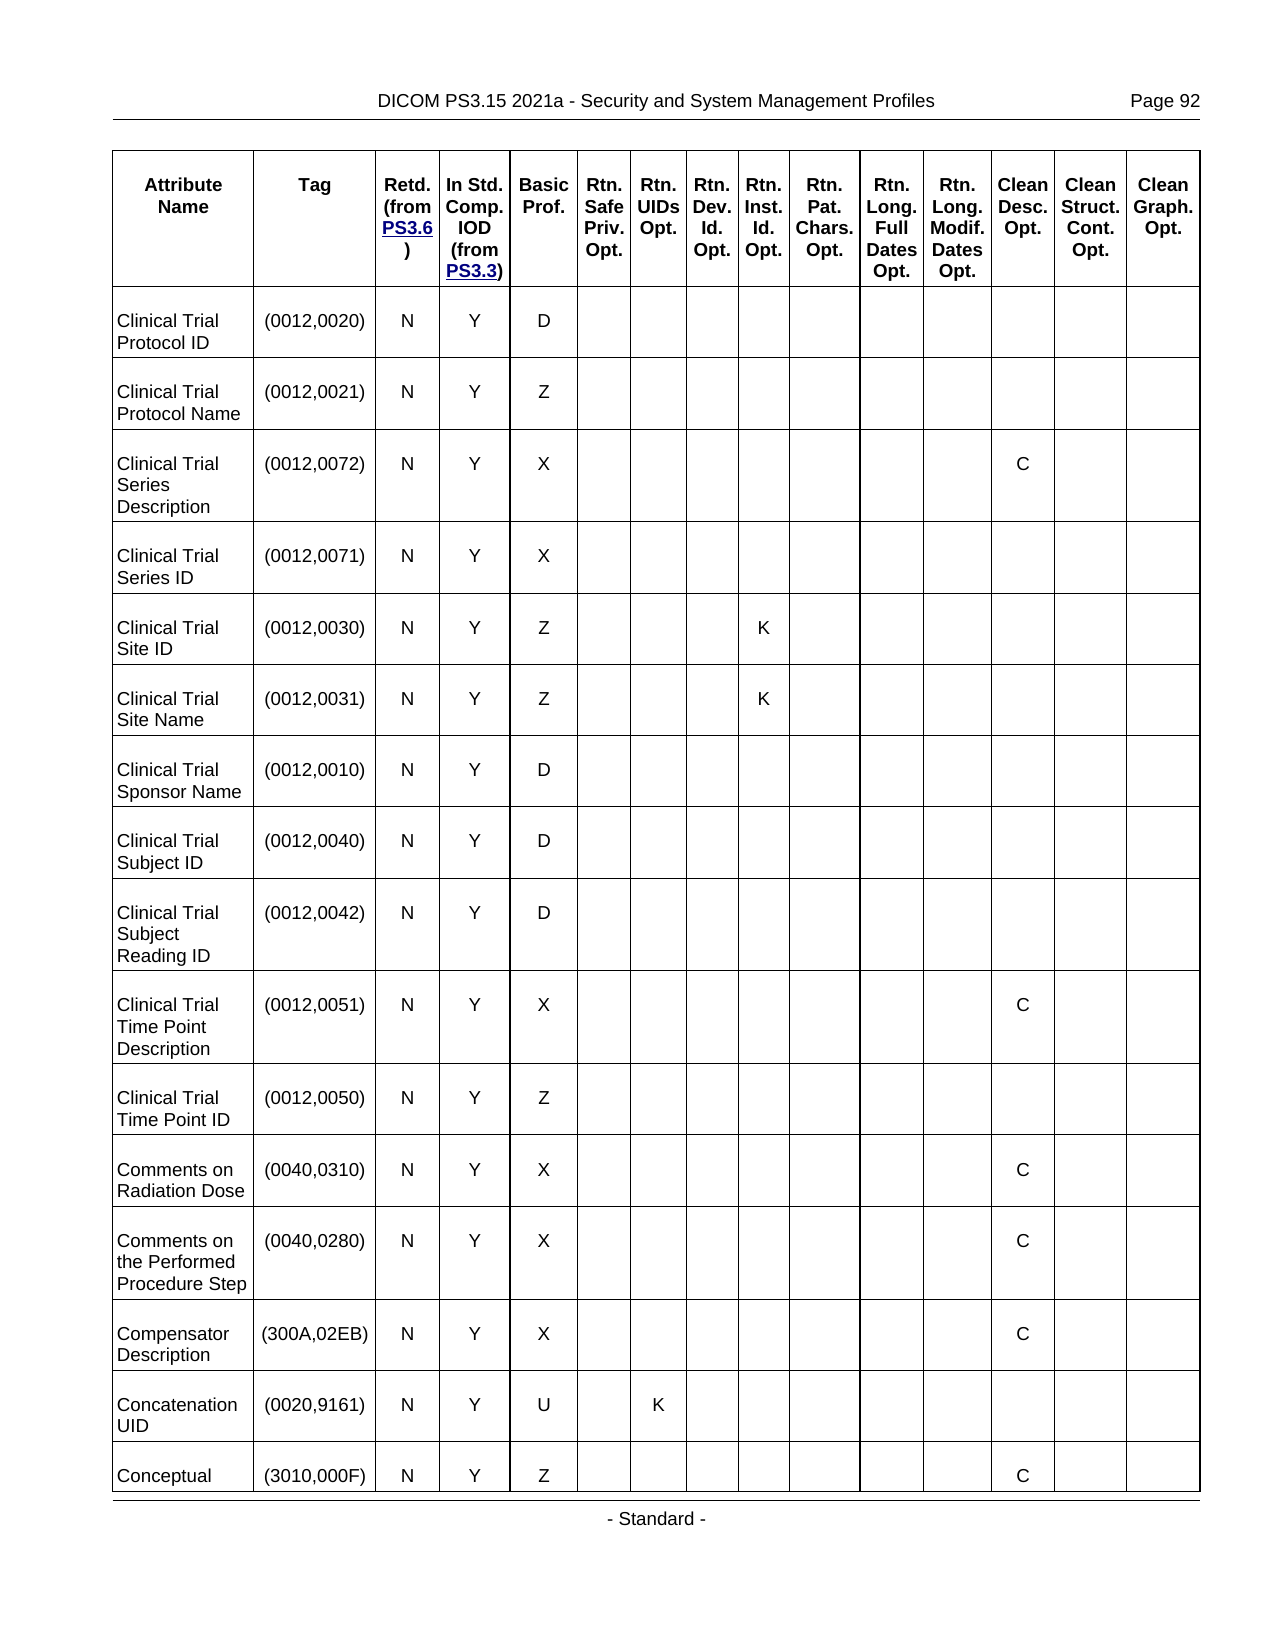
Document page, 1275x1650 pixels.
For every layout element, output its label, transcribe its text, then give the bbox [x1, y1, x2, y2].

table_cell (0012,0030) [254, 594, 375, 664]
table_cell Z [511, 1064, 577, 1134]
table_cell [1055, 879, 1126, 970]
table_cell [924, 1064, 991, 1134]
table_cell Concatenation UID [113, 1371, 253, 1441]
table_cell [1127, 807, 1199, 877]
table_cell [861, 971, 923, 1063]
table_cell [687, 736, 738, 806]
table_cell [687, 1135, 738, 1206]
table_cell [861, 1064, 923, 1134]
table_cell [1055, 1300, 1126, 1370]
table_cell (300A,02EB) [254, 1300, 375, 1370]
table_cell [924, 1371, 991, 1441]
table_cell [739, 358, 789, 428]
table_cell Clinical Trial Protocol Name [113, 358, 253, 428]
table_cell X [511, 1300, 577, 1370]
table_cell [739, 971, 789, 1063]
table_cell [687, 807, 738, 877]
table_cell [1127, 1207, 1199, 1298]
table_cell [1127, 1300, 1199, 1370]
table_cell Clinical Trial Time Point Description [113, 971, 253, 1063]
table_cell Z [511, 594, 577, 664]
table_cell [924, 736, 991, 806]
table_header Rtn. Inst. Id. Opt. [739, 151, 789, 286]
table_cell D [511, 287, 577, 357]
table_header Tag [254, 151, 375, 286]
table_cell [631, 1300, 686, 1370]
table_cell [861, 430, 923, 521]
table_cell Y [440, 1442, 509, 1491]
table_header In Std. Comp. IOD (from PS3.3) [440, 151, 509, 286]
table_cell (0040,0280) [254, 1207, 375, 1298]
table_cell [739, 1135, 789, 1206]
table_cell Conceptual [113, 1442, 253, 1491]
table_cell X [511, 1207, 577, 1298]
table_cell [992, 358, 1054, 428]
table_cell [739, 430, 789, 521]
table_cell [739, 1300, 789, 1370]
table_cell Clinical Trial Site ID [113, 594, 253, 664]
table_cell [578, 665, 630, 735]
table_cell [790, 430, 859, 521]
table_cell (0012,0031) [254, 665, 375, 735]
table_cell [739, 879, 789, 970]
table_header Clean Graph. Opt. [1127, 151, 1199, 286]
table_cell [739, 736, 789, 806]
table_cell Y [440, 287, 509, 357]
table_cell [631, 1064, 686, 1134]
table_header Rtn. Long. Modif. Dates Opt. [924, 151, 991, 286]
table_cell [1127, 879, 1199, 970]
table_cell N [376, 1442, 439, 1491]
table_cell (3010,000F) [254, 1442, 375, 1491]
table_cell Y [440, 522, 509, 592]
table_cell [631, 736, 686, 806]
table_cell [578, 1207, 630, 1298]
table_cell Y [440, 1371, 509, 1441]
table_cell C [992, 1135, 1054, 1206]
table_cell Y [440, 665, 509, 735]
table_cell [790, 522, 859, 592]
table_cell [631, 879, 686, 970]
table_cell N [376, 430, 439, 521]
table_cell N [376, 1135, 439, 1206]
table_cell [790, 594, 859, 664]
table_cell [861, 1207, 923, 1298]
table_cell [631, 1135, 686, 1206]
table_cell X [511, 522, 577, 592]
table_cell [687, 287, 738, 357]
table_cell [631, 594, 686, 664]
table_cell K [631, 1371, 686, 1441]
table_cell Clinical Trial Protocol ID [113, 287, 253, 357]
table_cell [924, 430, 991, 521]
table_cell [631, 430, 686, 521]
table_cell Y [440, 594, 509, 664]
table_cell D [511, 736, 577, 806]
table_cell Clinical Trial Subject ID [113, 807, 253, 877]
table_header Attribute Name [113, 151, 253, 286]
table_cell [790, 971, 859, 1063]
table_cell [861, 522, 923, 592]
table_cell [631, 807, 686, 877]
table_cell [687, 1300, 738, 1370]
table_cell [924, 358, 991, 428]
table_cell [578, 1064, 630, 1134]
table_cell [992, 1064, 1054, 1134]
table_cell Z [511, 358, 577, 428]
table_cell [1127, 594, 1199, 664]
table_cell [631, 971, 686, 1063]
table_cell Clinical Trial Series Description [113, 430, 253, 521]
table_cell [992, 522, 1054, 592]
table_cell [739, 1064, 789, 1134]
table_cell [924, 522, 991, 592]
table_cell (0012,0072) [254, 430, 375, 521]
table_cell [861, 287, 923, 357]
table_cell [790, 1442, 859, 1491]
table_cell [1055, 971, 1126, 1063]
table_cell [1055, 1135, 1126, 1206]
table_cell C [992, 1300, 1054, 1370]
table_cell (0012,0020) [254, 287, 375, 357]
table_cell [578, 430, 630, 521]
table_cell [1055, 358, 1126, 428]
table_cell Clinical Trial Site Name [113, 665, 253, 735]
table_cell Clinical Trial Subject Reading ID [113, 879, 253, 970]
table_cell [790, 1207, 859, 1298]
table_cell [578, 971, 630, 1063]
table_cell [924, 1207, 991, 1298]
table_cell [578, 287, 630, 357]
table_cell (0020,9161) [254, 1371, 375, 1441]
table_cell [631, 287, 686, 357]
table_cell Y [440, 879, 509, 970]
table_cell (0012,0051) [254, 971, 375, 1063]
table_cell [1055, 1442, 1126, 1491]
table_cell [578, 594, 630, 664]
table_cell [578, 1442, 630, 1491]
table_cell X [511, 971, 577, 1063]
table_cell (0040,0310) [254, 1135, 375, 1206]
table_cell [992, 807, 1054, 877]
table_cell [687, 430, 738, 521]
table_cell Z [511, 665, 577, 735]
table_cell [1055, 594, 1126, 664]
table_header Rtn. Long. Full Dates Opt. [861, 151, 923, 286]
table_cell [790, 287, 859, 357]
table_cell N [376, 971, 439, 1063]
table_cell [790, 879, 859, 970]
table_cell [924, 1300, 991, 1370]
table_cell [739, 522, 789, 592]
table_cell [790, 736, 859, 806]
table_cell Z [511, 1442, 577, 1491]
table_cell N [376, 522, 439, 592]
table_cell N [376, 1207, 439, 1298]
table_cell [739, 287, 789, 357]
table_cell [1055, 1371, 1126, 1441]
table_cell [687, 1064, 738, 1134]
table_cell N [376, 879, 439, 970]
table_cell [578, 879, 630, 970]
table_cell N [376, 594, 439, 664]
table_cell C [992, 971, 1054, 1063]
table_cell (0012,0040) [254, 807, 375, 877]
table_cell [631, 358, 686, 428]
table_cell [861, 1371, 923, 1441]
table_cell (0012,0042) [254, 879, 375, 970]
table_cell N [376, 665, 439, 735]
table_cell [687, 1442, 738, 1491]
table_cell [578, 1300, 630, 1370]
table_cell [924, 594, 991, 664]
table_cell K [739, 594, 789, 664]
table_cell [1127, 665, 1199, 735]
table_cell [992, 1371, 1054, 1441]
table_cell [861, 358, 923, 428]
table_cell N [376, 1371, 439, 1441]
table_cell [1055, 807, 1126, 877]
table_cell N [376, 736, 439, 806]
table_cell [578, 807, 630, 877]
table_cell [687, 879, 738, 970]
table_cell [790, 358, 859, 428]
table_cell [790, 1300, 859, 1370]
table_cell [687, 594, 738, 664]
table_header Rtn. Dev. Id. Opt. [687, 151, 738, 286]
table_header Basic Prof. [511, 151, 577, 286]
table_cell N [376, 287, 439, 357]
table_cell [924, 287, 991, 357]
table_header Clean Struct. Cont. Opt. [1055, 151, 1126, 286]
table_cell N [376, 807, 439, 877]
table_cell [1127, 1064, 1199, 1134]
table_cell Clinical Trial Time Point ID [113, 1064, 253, 1134]
table_cell [578, 736, 630, 806]
table_cell (0012,0021) [254, 358, 375, 428]
table_header Rtn. UIDs Opt. [631, 151, 686, 286]
table_cell [1127, 522, 1199, 592]
table_cell Y [440, 1207, 509, 1298]
table_cell [1127, 287, 1199, 357]
table_cell [861, 1442, 923, 1491]
table_cell [790, 1135, 859, 1206]
table_cell [739, 1207, 789, 1298]
table_cell [1127, 430, 1199, 521]
table_cell [861, 736, 923, 806]
table_cell C [992, 1207, 1054, 1298]
table_cell [861, 1300, 923, 1370]
table_cell [1055, 430, 1126, 521]
table_cell [924, 1135, 991, 1206]
table_cell [687, 971, 738, 1063]
table_header Clean Desc. Opt. [992, 151, 1054, 286]
table_cell K [739, 665, 789, 735]
table_cell Y [440, 1300, 509, 1370]
table_cell [687, 1371, 738, 1441]
table_cell [687, 665, 738, 735]
table_cell [924, 665, 991, 735]
table_cell N [376, 358, 439, 428]
table_cell [578, 1135, 630, 1206]
table_cell [631, 1442, 686, 1491]
table_cell (0012,0010) [254, 736, 375, 806]
table_cell [739, 1442, 789, 1491]
table_cell [739, 807, 789, 877]
table_cell [1127, 1371, 1199, 1441]
table_cell [578, 358, 630, 428]
table_cell U [511, 1371, 577, 1441]
table_cell [924, 1442, 991, 1491]
table_cell C [992, 1442, 1054, 1491]
table_cell X [511, 430, 577, 521]
table_cell [739, 1371, 789, 1441]
table_cell Y [440, 971, 509, 1063]
table_cell [687, 358, 738, 428]
table_header Retd. (from PS3.6) [376, 151, 439, 286]
table_cell [1055, 1207, 1126, 1298]
table_cell Compensator Description [113, 1300, 253, 1370]
table_cell Y [440, 807, 509, 877]
table_cell [578, 1371, 630, 1441]
table_cell [790, 665, 859, 735]
table_header Rtn. Pat. Chars. Opt. [790, 151, 859, 286]
table_cell [861, 879, 923, 970]
table_cell [1127, 358, 1199, 428]
table_cell [631, 1207, 686, 1298]
table_cell Comments on the Performed Procedure Step [113, 1207, 253, 1298]
table_cell [1127, 971, 1199, 1063]
table_cell Y [440, 358, 509, 428]
table_cell [861, 807, 923, 877]
table_cell [790, 1371, 859, 1441]
table_cell N [376, 1300, 439, 1370]
table_cell [1127, 1442, 1199, 1491]
table_cell [790, 1064, 859, 1134]
table_cell X [511, 1135, 577, 1206]
table_cell [861, 665, 923, 735]
table_cell [631, 665, 686, 735]
table_cell [1127, 1135, 1199, 1206]
table_cell Clinical Trial Series ID [113, 522, 253, 592]
table_cell [1055, 665, 1126, 735]
table_cell N [376, 1064, 439, 1134]
table_cell [992, 736, 1054, 806]
table_cell D [511, 807, 577, 877]
table_cell [861, 1135, 923, 1206]
table_cell [687, 522, 738, 592]
table_cell Comments on Radiation Dose [113, 1135, 253, 1206]
table_cell Y [440, 736, 509, 806]
table_cell [992, 594, 1054, 664]
table_cell [924, 971, 991, 1063]
table_cell [578, 522, 630, 592]
table_cell [1055, 736, 1126, 806]
table_cell [1127, 736, 1199, 806]
table_cell Y [440, 430, 509, 521]
table_cell [1055, 522, 1126, 592]
table_cell [924, 879, 991, 970]
table_cell [631, 522, 686, 592]
table_cell [992, 879, 1054, 970]
table_cell [861, 594, 923, 664]
table_cell (0012,0050) [254, 1064, 375, 1134]
table_cell [1055, 287, 1126, 357]
table_cell [790, 807, 859, 877]
table_cell [924, 807, 991, 877]
table_cell Y [440, 1064, 509, 1134]
table_cell [1055, 1064, 1126, 1134]
table_cell [687, 1207, 738, 1298]
table_cell C [992, 430, 1054, 521]
table_cell [992, 665, 1054, 735]
table_cell Clinical Trial Sponsor Name [113, 736, 253, 806]
table_cell D [511, 879, 577, 970]
table_cell [992, 287, 1054, 357]
table_cell (0012,0071) [254, 522, 375, 592]
table_cell Y [440, 1135, 509, 1206]
table_header Rtn. Safe Priv. Opt. [578, 151, 630, 286]
